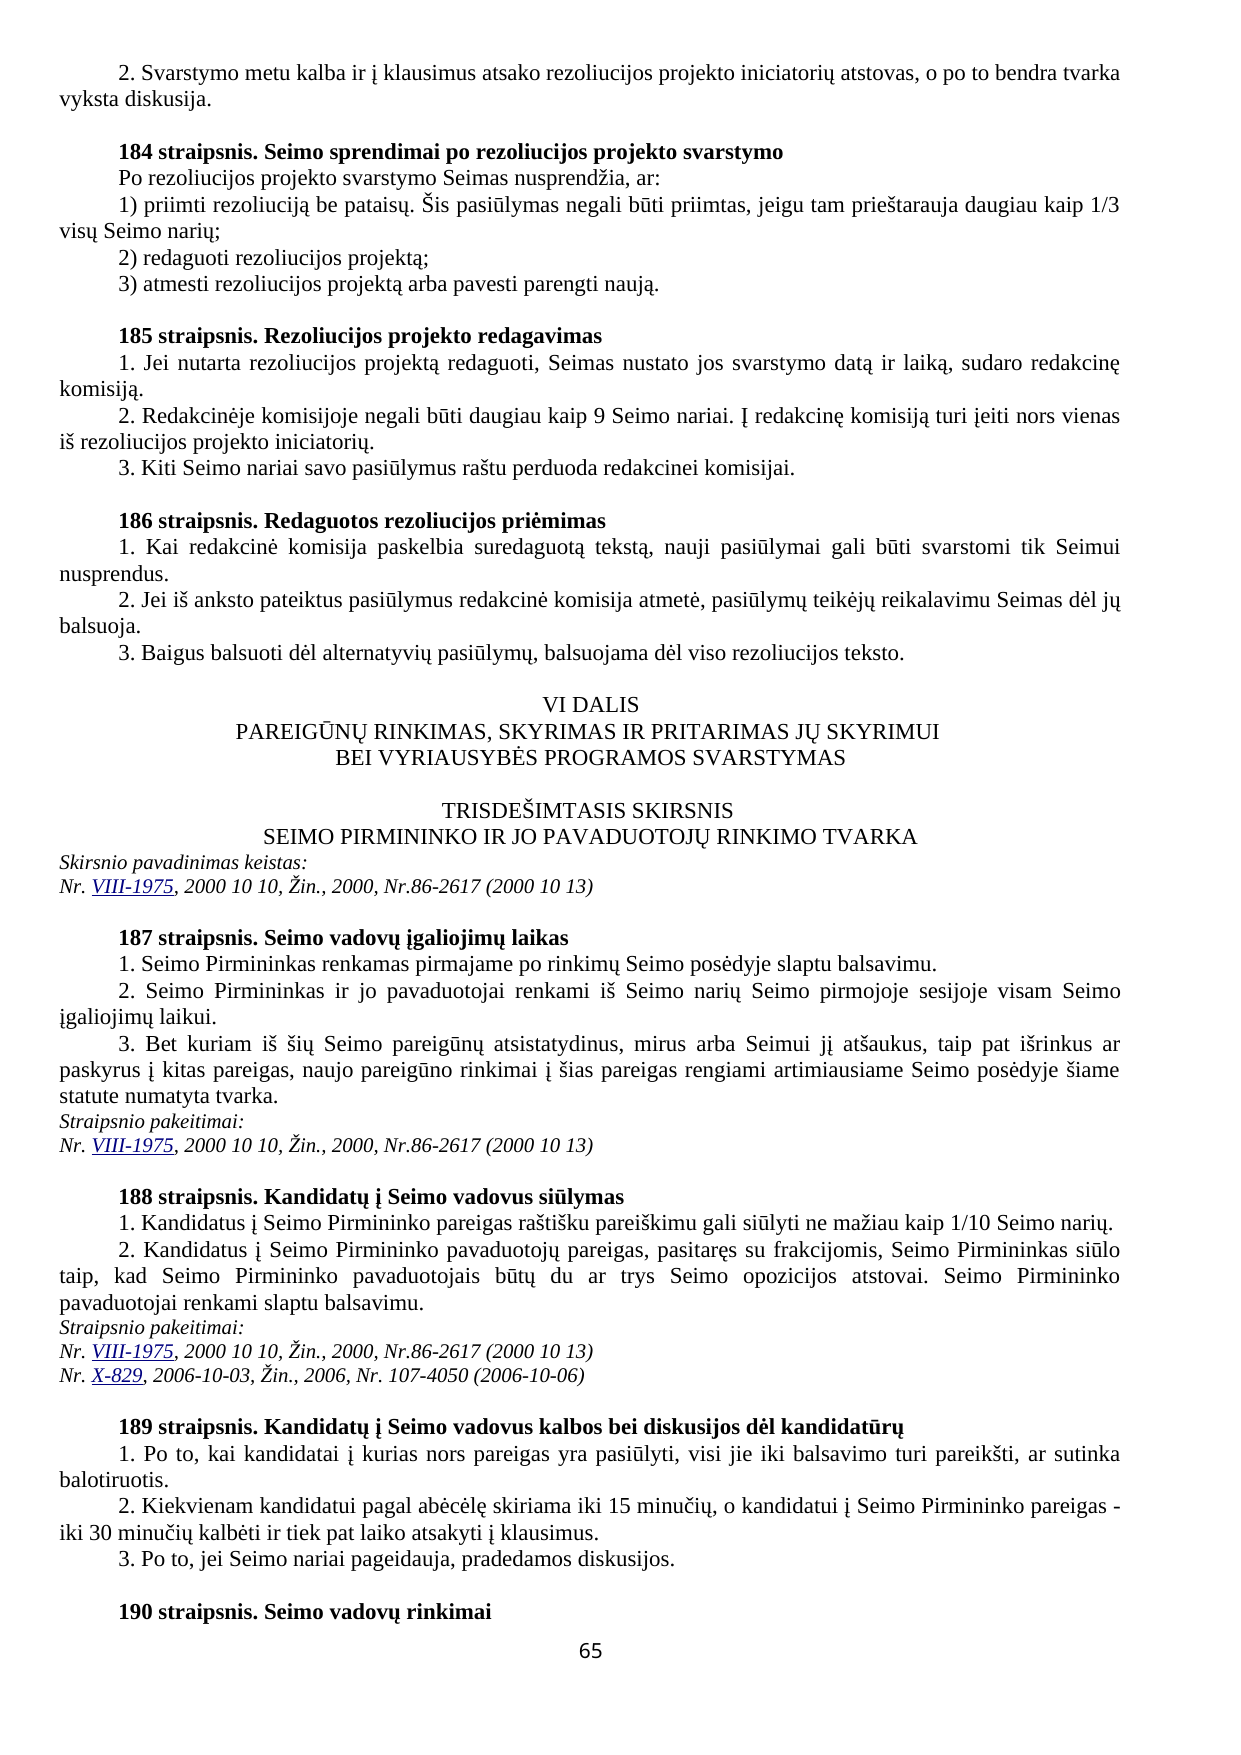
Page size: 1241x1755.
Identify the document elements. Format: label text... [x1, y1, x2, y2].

text Straipsnio pakeitimai: [59, 1315, 1122, 1339]
text 1. Seimo Pirmininkas renkamas pirmajame po rinkimų Seimo posėdyje slaptu balsavimu. [59, 951, 1122, 977]
text 3. Kiti Seimo nariai savo pasiūlymus raštu perduoda redakcinei komisijai. [59, 454, 1122, 481]
text 3) atmesti rezoliucijos projektą arba pavesti parengti naują. [59, 270, 1122, 296]
text 186 straipsnis. Redaguotos rezoliucijos priėmimas [59, 507, 1122, 533]
text SEIMO PIRMININKO IR JO PAVADUOTOJŲ RINKIMO TVARKA [59, 823, 1122, 850]
text VI DALIS [59, 692, 1122, 718]
text 3. Baigus balsuoti dėl alternatyvių pasiūlymų, balsuojama dėl viso rezoliucijos teksto. [59, 639, 1122, 665]
text PAREIGŪNŲ RINKIMAS, SKYRIMAS IR PRITARIMAS JŲ SKYRIMUI [59, 718, 1122, 744]
text 185 straipsnis. Rezoliucijos projekto redagavimas [59, 323, 1122, 349]
text Straipsnio pakeitimai: [59, 1109, 1122, 1133]
text 1. Jei nutarta rezoliucijos projektą redaguoti, Seimas nustato jos svarstymo datą ir laiką, sudaro redakcinę komisiją. [59, 349, 1122, 402]
text Po rezoliucijos projekto svarstymo Seimas nusprendžia, ar: [59, 164, 1122, 191]
text 2. Kiekvienam kandidatui pagal abėcėlę skiriama iki 15 minučių, o kandidatui į Seimo Pirmininko pareigas - iki 30 minučių kalbėti ir tiek pat laiko atsakyti į klausimus. [59, 1492, 1122, 1545]
text Nr. VIII-1975, 2000 10 10, Žin., 2000, Nr.86-2617 (2000 10 13) [59, 1339, 1122, 1363]
text Nr. X-829, 2006-10-03, Žin., 2006, Nr. 107-4050 (2006-10-06) [59, 1363, 1122, 1387]
text 2) redaguoti rezoliucijos projektą; [59, 243, 1122, 270]
text 1. Kai redakcinė komisija paskelbia suredaguotą tekstą, nauji pasiūlymai gali būti svarstomi tik Seimui nusprendus. [59, 533, 1122, 586]
text 190 straipsnis. Seimo vadovų rinkimai [59, 1598, 1122, 1624]
text Nr. VIII-1975, 2000 10 10, Žin., 2000, Nr.86-2617 (2000 10 13) [59, 1133, 1122, 1157]
text 189 straipsnis. Kandidatų į Seimo vadovus kalbos bei diskusijos dėl kandidatūrų [118, 1413, 1122, 1440]
text Skirsnio pavadinimas keistas: [59, 850, 1122, 874]
text 184 straipsnis. Seimo sprendimai po rezoliucijos projekto svarstymo [59, 138, 1122, 164]
text 2. Redakcinėje komisijoje negali būti daugiau kaip 9 Seimo nariai. Į redakcinę komisiją turi įeiti nors vienas iš rezoliucijos projekto iniciatorių. [59, 402, 1122, 454]
text 1) priimti rezoliuciją be pataisų. Šis pasiūlymas negali būti priimtas, jeigu tam prieštarauja daugiau kaip 1/3 visų Seimo narių; [59, 191, 1122, 243]
text TRISDEŠIMTASIS SKIRSNIS [59, 797, 1122, 823]
text BEI VYRIAUSYBĖS PROGRAMOS SVARSTYMAS [59, 744, 1122, 771]
text 1. Kandidatus į Seimo Pirmininko pareigas raštišku pareiškimu gali siūlyti ne mažiau kaip 1/10 Seimo narių. [59, 1209, 1122, 1236]
text 2. Kandidatus į Seimo Pirmininko pavaduotojų pareigas, pasitaręs su frakcijomis, Seimo Pirmininkas siūlo taip, kad Seimo Pirmininko pavaduotojais būtų du ar trys Seimo opozicijos atstovai. Seimo Pirmininko pavaduotojai renkami slaptu balsavimu. [59, 1236, 1122, 1315]
text 3. Bet kuriam iš šių Seimo pareigūnų atsistatydinus, mirus arba Seimui jį atšaukus, taip pat išrinkus ar paskyrus į kitas pareigas, naujo pareigūno rinkimai į šias pareigas rengiami artimiausiame Seimo posėdyje šiame statute numatyta tvarka. [59, 1029, 1122, 1109]
text 2. Seimo Pirmininkas ir jo pavaduotojai renkami iš Seimo narių Seimo pirmojoje sesijoje visam Seimo įgaliojimų laikui. [59, 977, 1122, 1029]
text 188 straipsnis. Kandidatų į Seimo vadovus siūlymas [59, 1183, 1122, 1209]
text 187 straipsnis. Seimo vadovų įgaliojimų laikas [59, 924, 1122, 951]
text 3. Po to, jei Seimo nariai pageidauja, pradedamos diskusijos. [59, 1545, 1122, 1572]
text 2. Jei iš anksto pateiktus pasiūlymus redakcinė komisija atmetė, pasiūlymų teikėjų reikalavimu Seimas dėl jų balsuoja. [59, 586, 1122, 639]
text 1. Po to, kai kandidatai į kurias nors pareigas yra pasiūlyti, visi jie iki balsavimo turi pareikšti, ar sutinka balotiruotis. [59, 1440, 1122, 1492]
text 2. Svarstymo metu kalba ir į klausimus atsako rezoliucijos projekto iniciatorių atstovas, o po to bendra tvarka vyksta diskusija. [59, 59, 1122, 112]
text Nr. VIII-1975, 2000 10 10, Žin., 2000, Nr.86-2617 (2000 10 13) [59, 874, 1122, 898]
